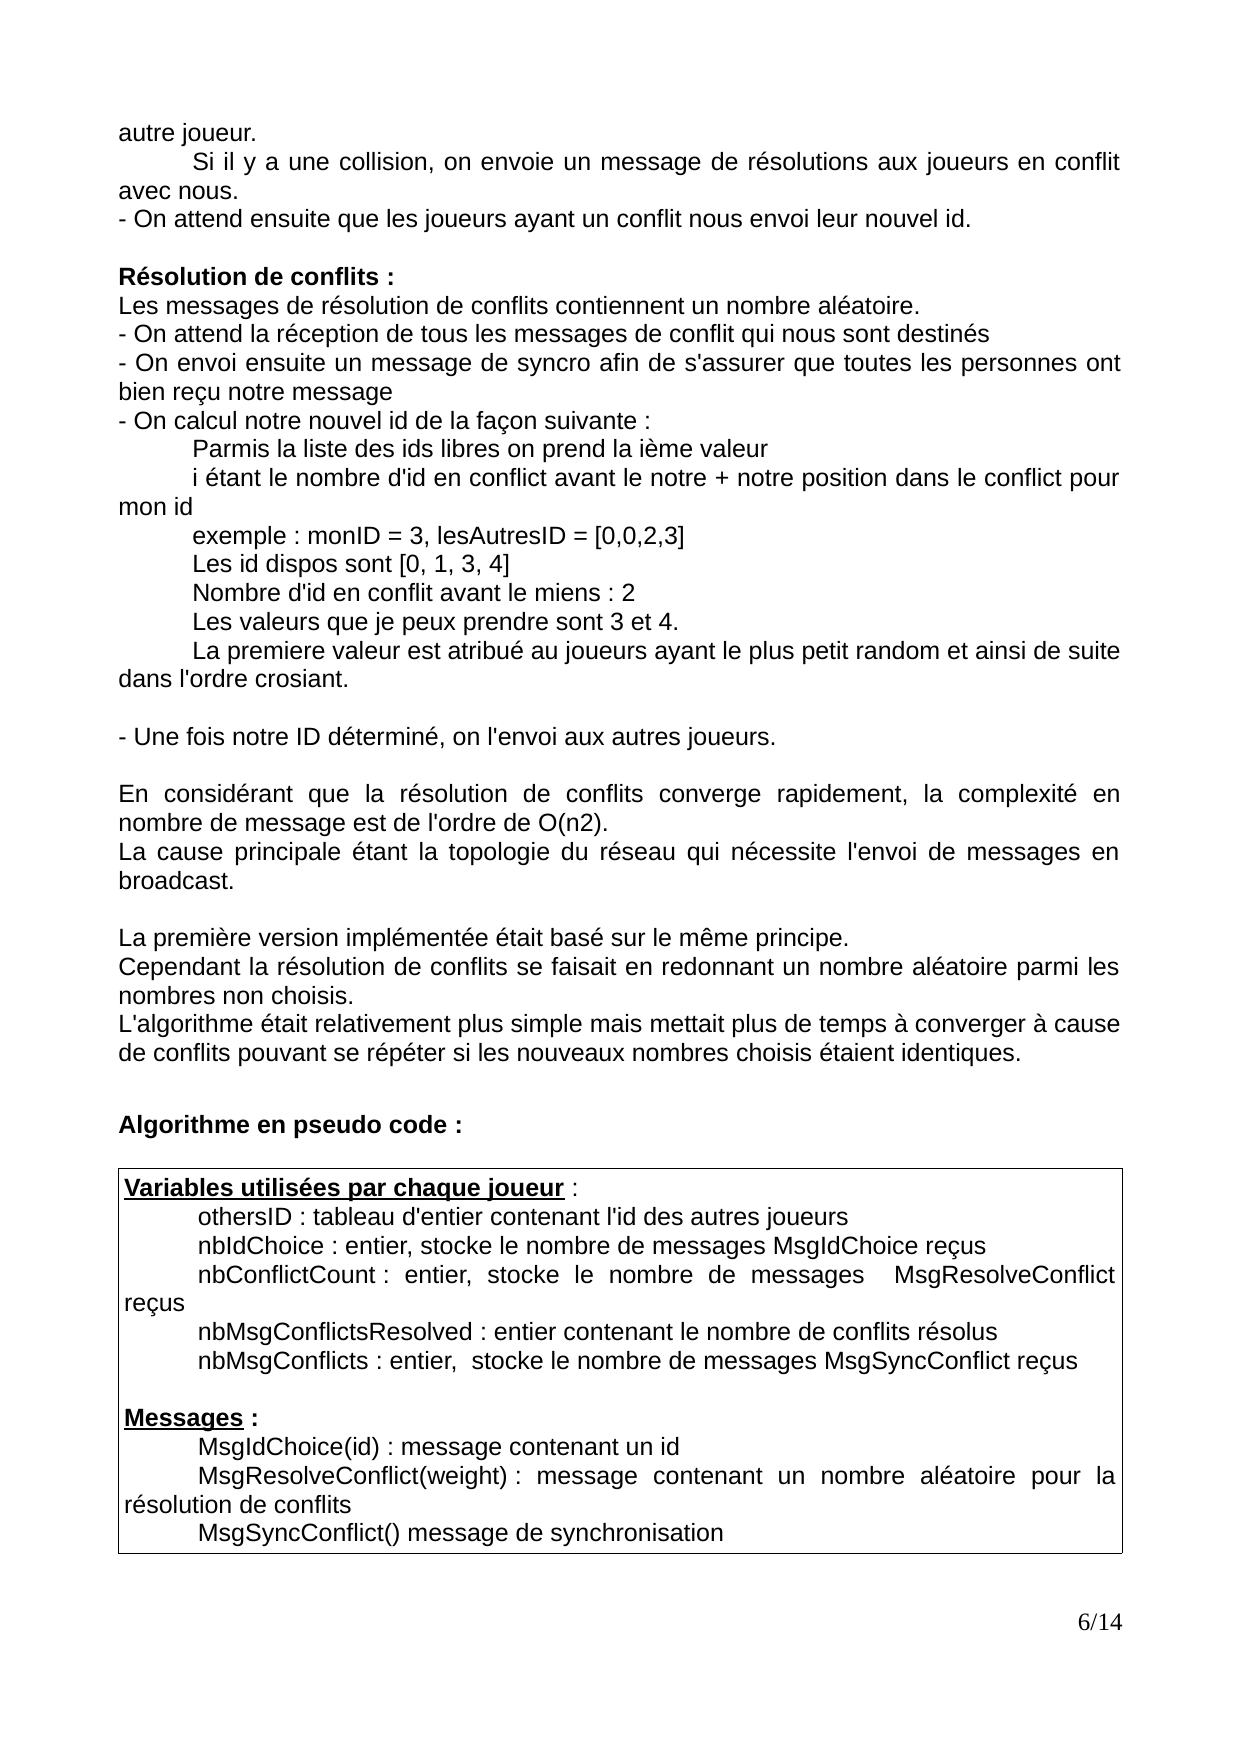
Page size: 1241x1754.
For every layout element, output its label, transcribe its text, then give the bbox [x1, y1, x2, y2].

table_header Variables utilisées par chaque joueur : othersID : tableau d'entier contenant l'id des autres joueurs nbIdChoice : entier, stocke le nombre de messages MsgIdChoice reçus nbConflictCount : entier, stocke le nombre de messages MsgResolveConflict reçus nbMsgConflictsResolved : entier contenant le nombre de conflits résolus nbMsgConflicts : entier, stocke le nombre de messages MsgSyncConflict reçus Messages : MsgIdChoice(id) : message contenant un id MsgResolveConflict(weight) : message contenant un nombre aléatoire pour la résolution de conflits MsgSyncConflict() message de synchronisation [119, 1169, 1122, 1553]
text Si il y a une collision, on envoie un message de résolutions aux joueurs en conflit avec nous. [118, 147, 1122, 204]
text - On envoi ensuite un message de syncro afin de s'assurer que toutes les personnes ont bien reçu notre message [118, 348, 1122, 406]
text La première version implémentée était basé sur le même principe. [118, 923, 1122, 952]
text Parmis la liste des ids libres on prend la ième valeur [118, 434, 1122, 463]
text Les messages de résolution de conflits contiennent un nombre aléatoire. [118, 291, 1122, 319]
text - On attend la réception de tous les messages de conflit qui nous sont destinés [118, 319, 1122, 348]
text Les valeurs que je peux prendre sont 3 et 4. [118, 607, 1122, 636]
text autre joueur. [118, 118, 1122, 147]
text La cause principale étant la topologie du réseau qui nécessite l'envoi de messages en broadcast. [118, 837, 1122, 894]
text Résolution de conflits : [118, 262, 1122, 291]
text Nombre d'id en conflit avant le miens : 2 [118, 578, 1122, 607]
text La premiere valeur est atribué au joueurs ayant le plus petit random et ainsi de suite dans l'ordre crosiant. [118, 636, 1122, 693]
text - On calcul notre nouvel id de la façon suivante : [118, 406, 1122, 434]
text Algorithme en pseudo code : [118, 1110, 1122, 1139]
text exemple : monID = 3, lesAutresID = [0,0,2,3] [118, 521, 1122, 549]
text i étant le nombre d'id en conflict avant le notre + notre position dans le conflict pour mon id [118, 463, 1122, 521]
text - Une fois notre ID déterminé, on l'envoi aux autres joueurs. [118, 722, 1122, 751]
text Les id dispos sont [0, 1, 3, 4] [118, 549, 1122, 578]
text En considérant que la résolution de conflits converge rapidement, la complexité en nombre de message est de l'ordre de O(n2). [118, 779, 1122, 837]
text L'algorithme était relativement plus simple mais mettait plus de temps à converger à cause de conflits pouvant se répéter si les nouveaux nombres choisis étaient identiques. [118, 1009, 1122, 1067]
text Cependant la résolution de conflits se faisait en redonnant un nombre aléatoire parmi les nombres non choisis. [118, 952, 1122, 1009]
text - On attend ensuite que les joueurs ayant un conflit nous envoi leur nouvel id. [118, 204, 1122, 233]
